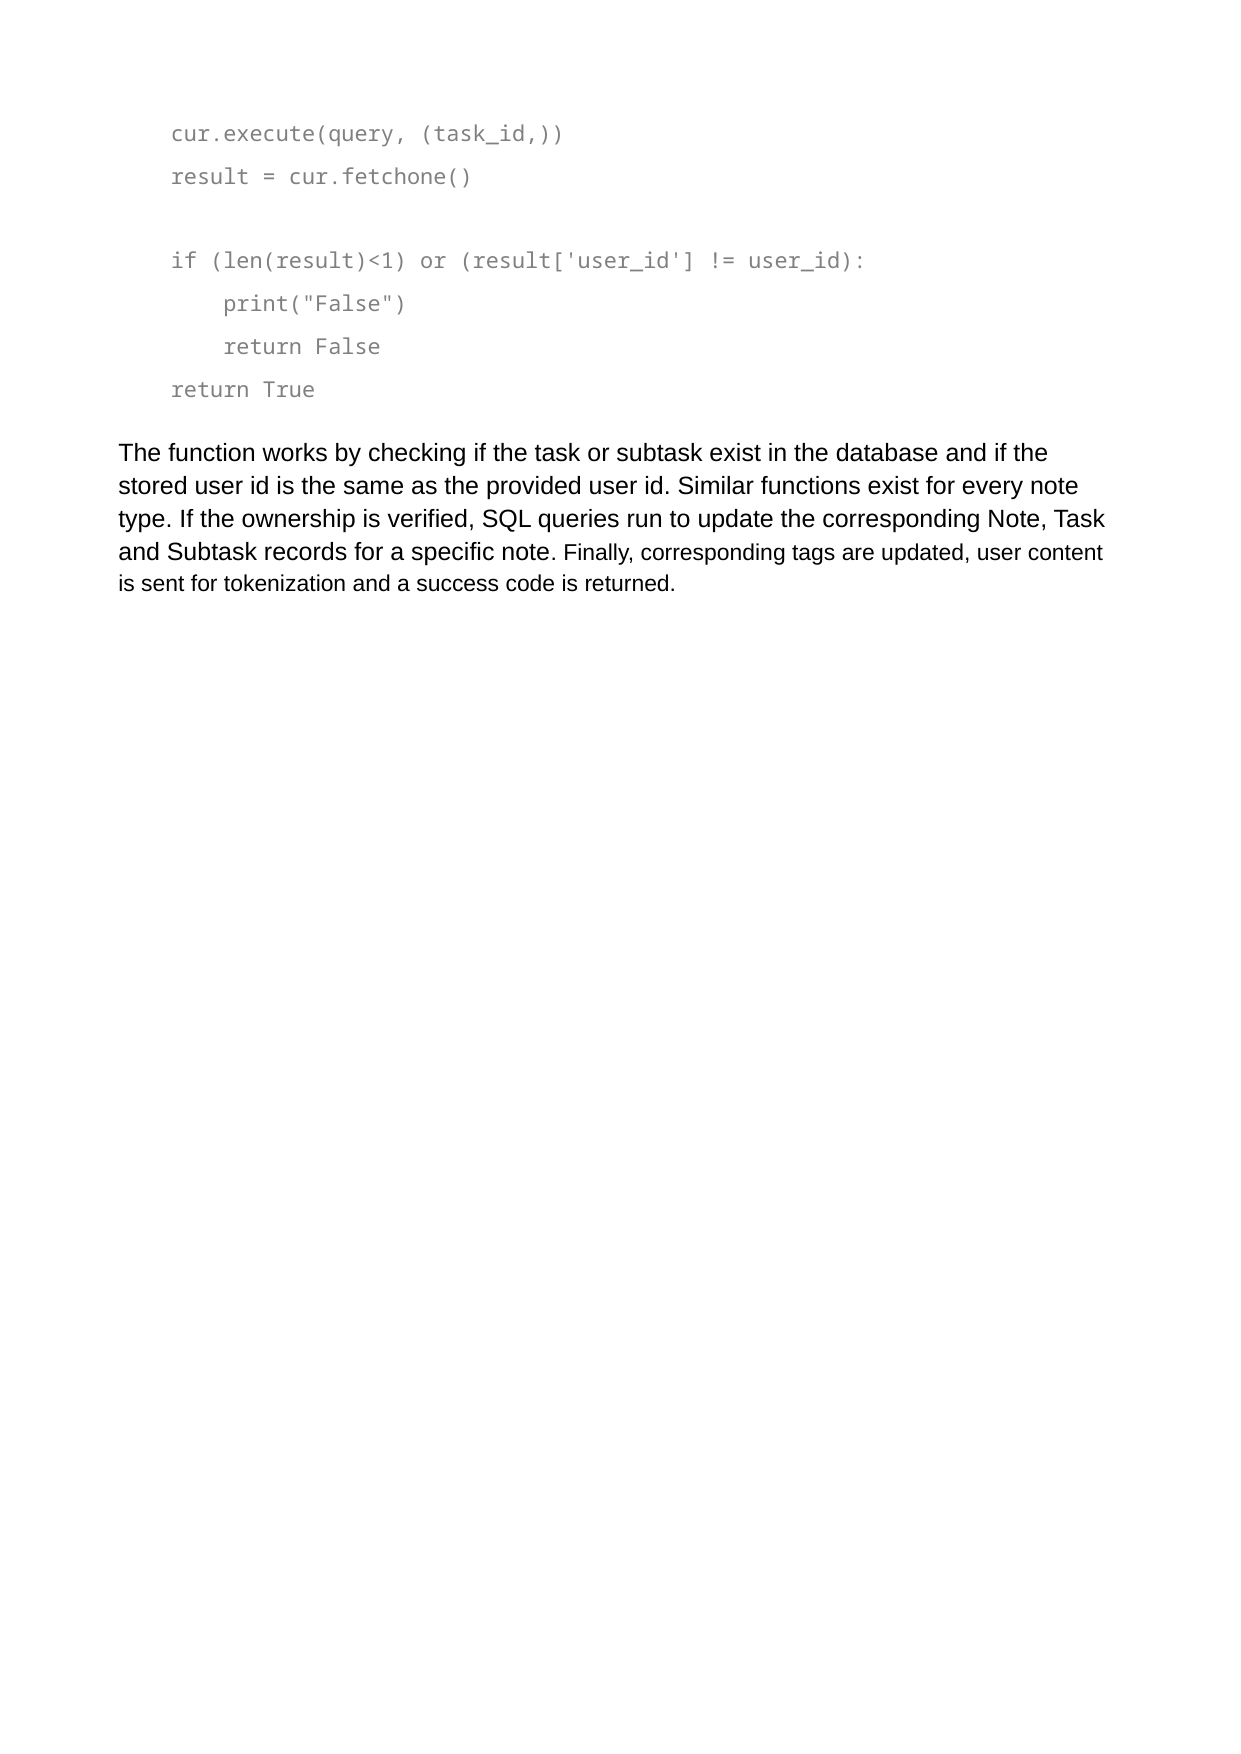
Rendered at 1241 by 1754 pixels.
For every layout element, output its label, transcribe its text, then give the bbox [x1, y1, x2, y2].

text if (len(result)<1) or (result['user_id'] != user_id): [118, 245, 1122, 275]
text result = cur.fetchone() [118, 161, 1122, 191]
text print("False") [118, 288, 1122, 318]
text return False [118, 331, 1122, 361]
text cur.execute(query, (task_id,)) [118, 118, 1122, 148]
text return True The function works by checking if the task or subtask exist in the database and if the stored user id is the same as the provided user id. Similar functions exist for every note type. If the ownership is verified, SQL queries run to update the corresponding Note, Task and Subtask records for a specific note. Finally, corresponding tags are updated, user content is sent for tokenization and a success code is returned. [118, 374, 1122, 596]
